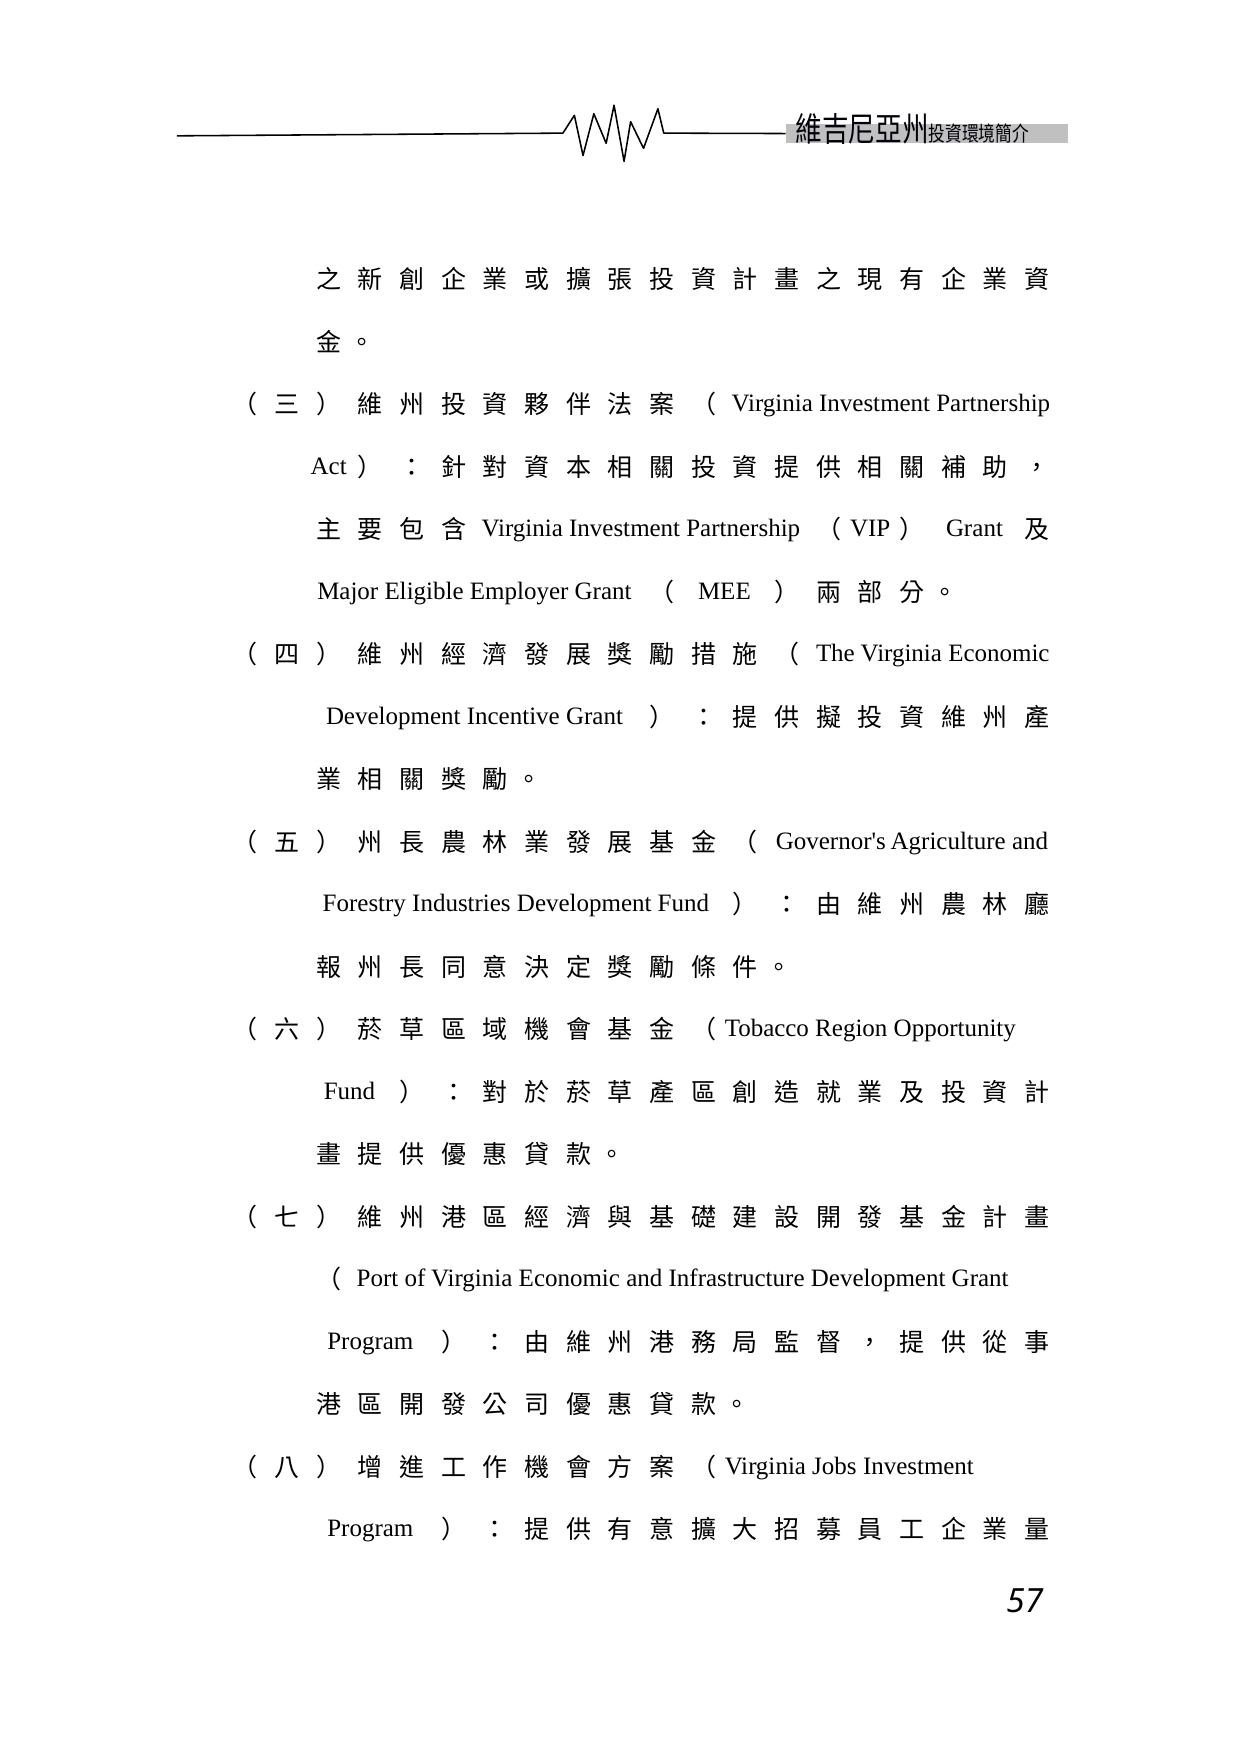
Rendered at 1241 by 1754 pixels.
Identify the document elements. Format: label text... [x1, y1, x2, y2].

text （六）菸草區域機會基金（Tobacco Region Opportunity Fund）：對於菸草產區創造就業及投資計畫提供優惠貸款。 [207, 986, 1058, 1174]
text （七）維州港區經濟與基礎建設開發基金計畫（Port of Virginia Economic and Infrastructure Development Grant Program）：由維州港務局監督，提供從事港區開發公司優惠貸款。 [207, 1174, 1058, 1424]
text 之新創企業或擴張投資計畫之現有企業資金。 [207, 236, 1058, 361]
text （五）州長農林業發展基金（Governor's Agriculture and Forestry Industries Development Fund）：由維州農林廳報州長同意決定獎勵條件。 [207, 799, 1058, 986]
text （八）增進工作機會方案（Virginia Jobs Investment Program）：提供有意擴大招募員工企業量 [207, 1424, 1058, 1549]
text （三）維州投資夥伴法案（Virginia Investment Partnership Act）：針對資本相關投資提供相關補助，主要包含Virginia Investment Partnership（VIP）Grant及Major Eligible Employer Grant（MEE）兩部分。 [207, 361, 1058, 611]
text （四）維州經濟發展獎勵措施（The Virginia Economic Development Incentive Grant）：提供擬投資維州產業相關獎勵。 [207, 611, 1058, 799]
